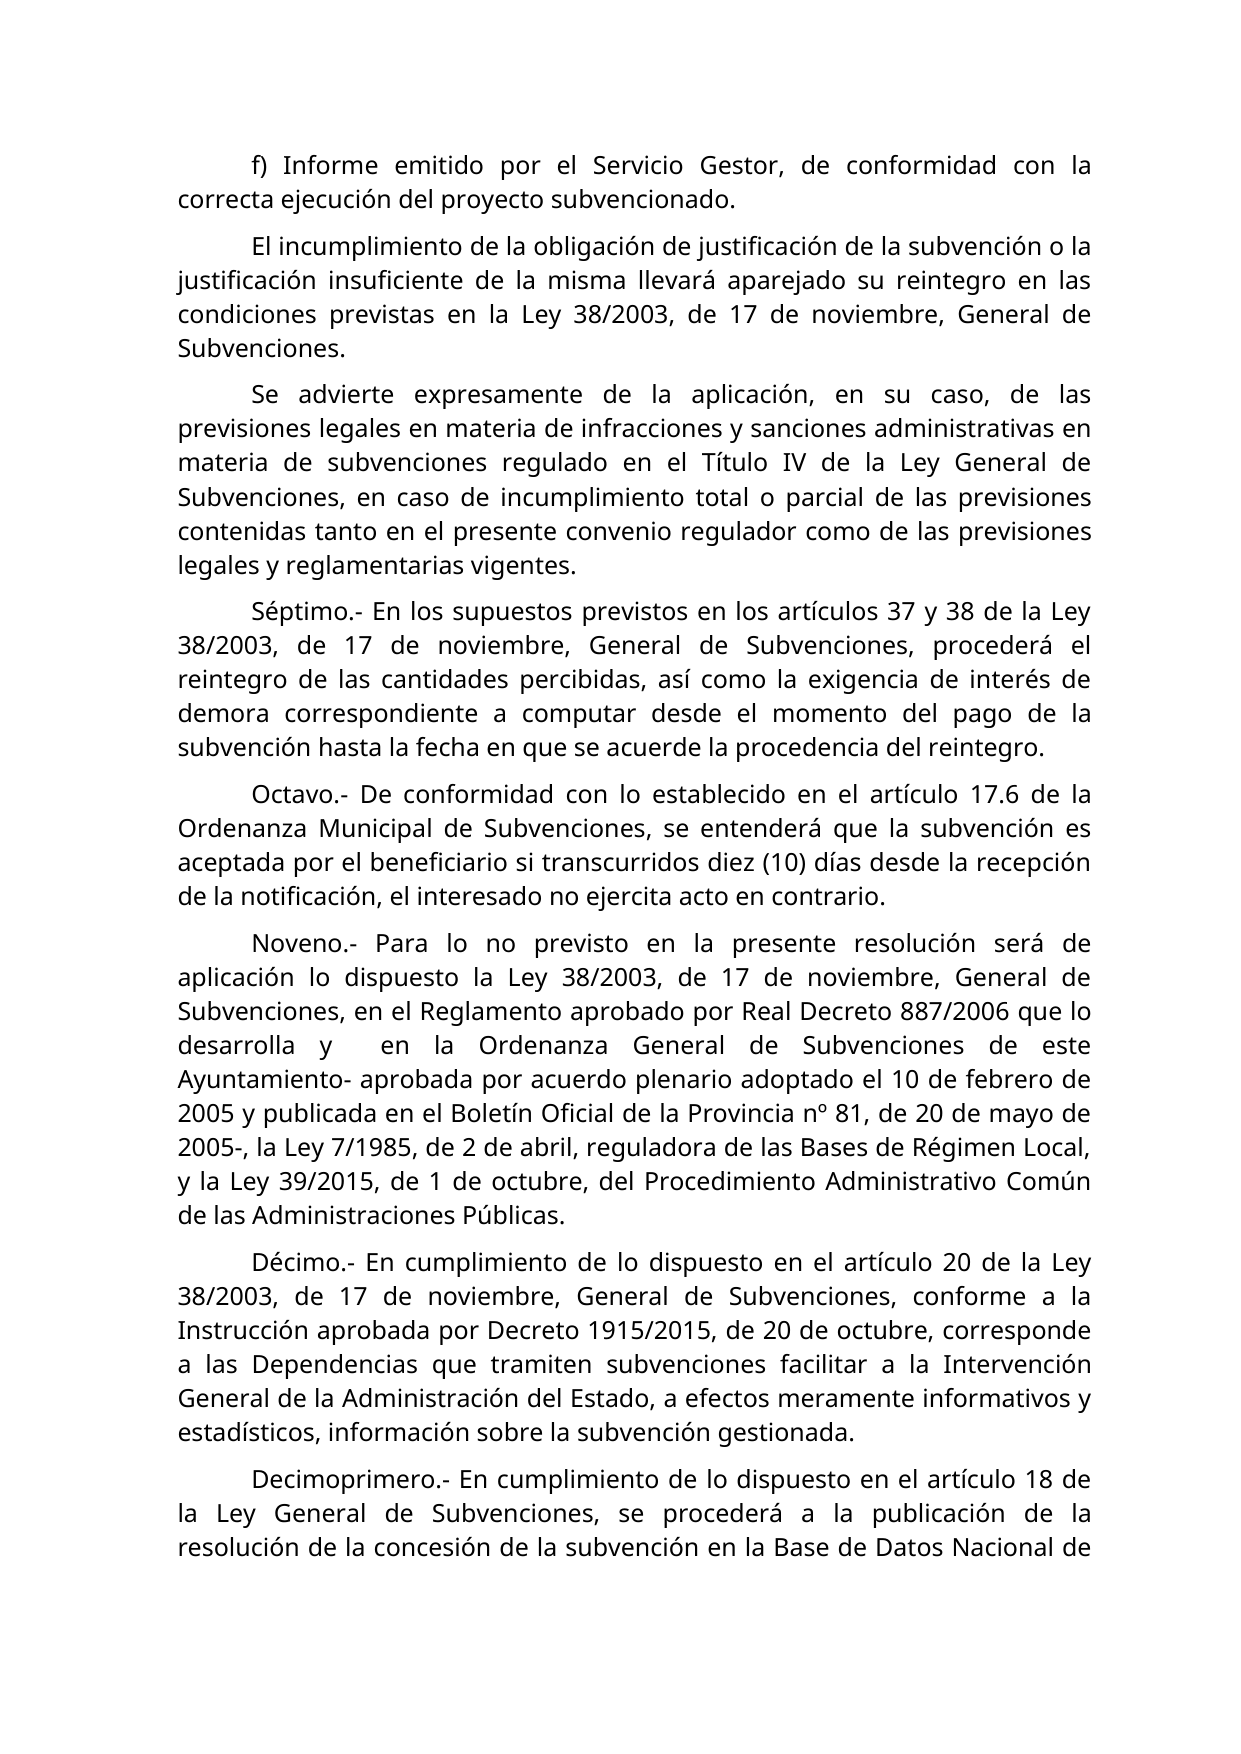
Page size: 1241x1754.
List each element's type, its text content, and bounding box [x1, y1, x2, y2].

text El incumplimiento de la obligación de justificación de la subvención o la justificación insuficiente de la misma llevará aparejado su reintegro en las condiciones previstas en la Ley 38/2003, de 17 de noviembre, General de Subvenciones. [177, 228, 1093, 364]
text Noveno.- Para lo no previsto en la presente resolución será de aplicación lo dispuesto la Ley 38/2003, de 17 de noviembre, General de Subvenciones, en el Reglamento aprobado por Real Decreto 887/2006 que lo desarrolla y en la Ordenanza General de Subvenciones de este Ayuntamiento- aprobada por acuerdo plenario adoptado el 10 de febrero de 2005 y publicada en el Boletín Oficial de la Provincia nº 81, de 20 de mayo de 2005-, la Ley 7/1985, de 2 de abril, reguladora de las Bases de Régimen Local, y la Ley 39/2015, de 1 de octubre, del Procedimiento Administrativo Común de las Administraciones Públicas. [177, 925, 1093, 1232]
text Decimoprimero.- En cumplimiento de lo dispuesto en el artículo 18 de la Ley General de Subvenciones, se procederá a la publicación de la resolución de la concesión de la subvención en la Base de Datos Nacional de [177, 1461, 1093, 1563]
text Décimo.- En cumplimiento de lo dispuesto en el artículo 20 de la Ley 38/2003, de 17 de noviembre, General de Subvenciones, conforme a la Instrucción aprobada por Decreto 1915/2015, de 20 de octubre, corresponde a las Dependencias que tramiten subvenciones facilitar a la Intervención General de la Administración del Estado, a efectos meramente informativos y estadísticos, información sobre la subvención gestionada. [177, 1244, 1093, 1449]
text f) Informe emitido por el Servicio Gestor, de conformidad con la correcta ejecución del proyecto subvencionado. [177, 148, 1093, 216]
text Se advierte expresamente de la aplicación, en su caso, de las previsiones legales en materia de infracciones y sanciones administrativas en materia de subvenciones regulado en el Título IV de la Ley General de Subvenciones, en caso de incumplimiento total o parcial de las previsiones contenidas tanto en el presente convenio regulador como de las previsiones legales y reglamentarias vigentes. [177, 377, 1093, 581]
text Séptimo.- En los supuestos previstos en los artículos 37 y 38 de la Ley 38/2003, de 17 de noviembre, General de Subvenciones, procederá el reintegro de las cantidades percibidas, así como la exigencia de interés de demora correspondiente a computar desde el momento del pago de la subvención hasta la fecha en que se acuerde la procedencia del reintegro. [177, 594, 1093, 764]
text Octavo.- De conformidad con lo establecido en el artículo 17.6 de la Ordenanza Municipal de Subvenciones, se entenderá que la subvención es aceptada por el beneficiario si transcurridos diez (10) días desde la recepción de la notificación, el interesado no ejercita acto en contrario. [177, 777, 1093, 913]
